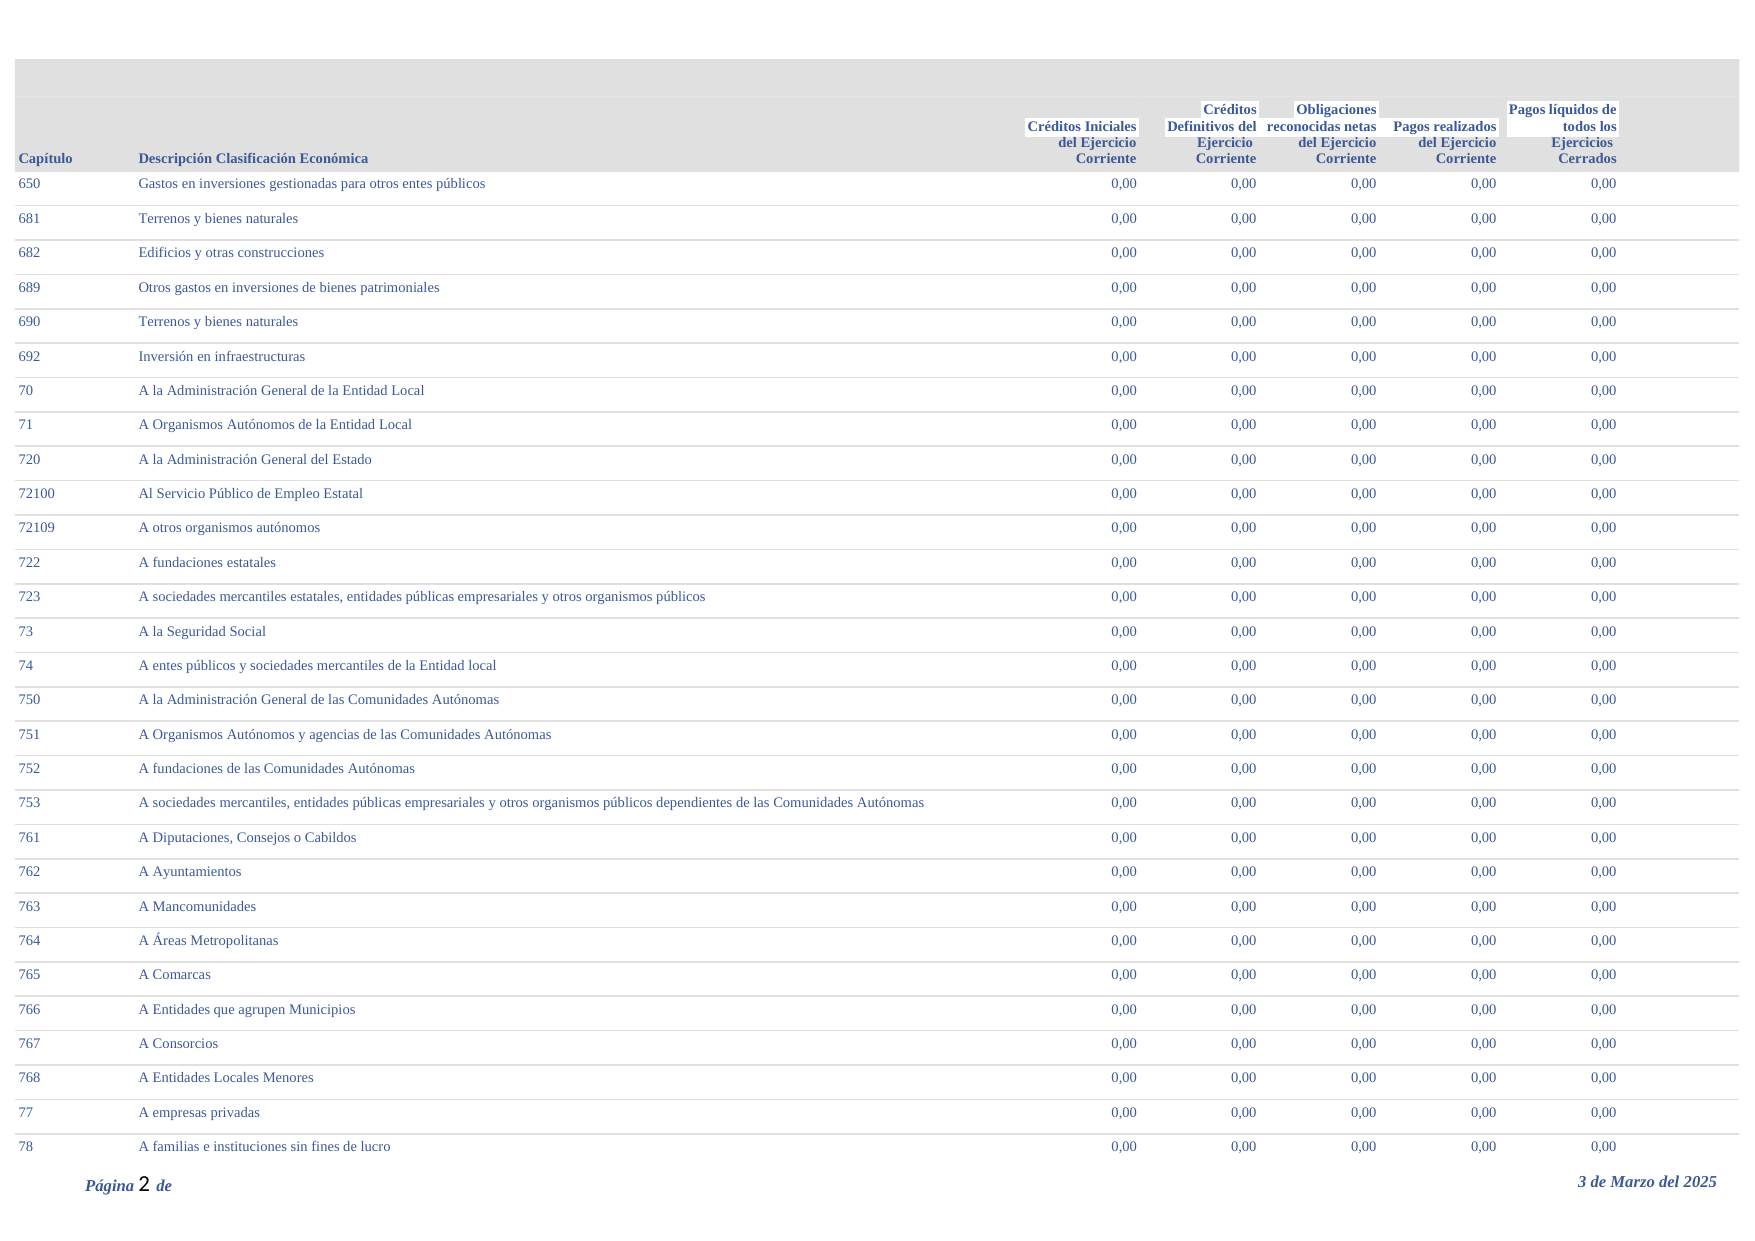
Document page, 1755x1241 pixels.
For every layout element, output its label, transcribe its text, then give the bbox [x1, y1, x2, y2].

table_cell 0,00 [1277, 825, 1397, 858]
table_cell 0,00 [1524, 860, 1739, 892]
table_cell 0,00 [1524, 481, 1739, 514]
table_cell A Comarcas [105, 963, 991, 995]
table_cell 71 [15, 413, 105, 445]
table_cell 0,00 [1277, 963, 1397, 995]
table_cell 0,00 [991, 894, 1166, 927]
table_cell 0,00 [1397, 481, 1524, 514]
table_cell 0,00 [1524, 206, 1739, 239]
table_cell 0,00 [1277, 550, 1397, 583]
table_cell 74 [15, 653, 105, 686]
table_cell 0,00 [1277, 1100, 1397, 1133]
table_cell Terrenos y bienes naturales [105, 310, 991, 342]
table_cell 692 [15, 344, 105, 377]
table_cell 0,00 [1524, 241, 1739, 273]
table_cell 0,00 [1524, 997, 1739, 1030]
table_cell 0,00 [991, 481, 1166, 514]
table_cell 0,00 [1166, 481, 1277, 514]
table_cell 0,00 [1397, 447, 1524, 480]
table_cell 0,00 [991, 413, 1166, 445]
table_cell 0,00 [1397, 275, 1524, 308]
table_cell 0,00 [1397, 1135, 1524, 1163]
table_cell 0,00 [1166, 688, 1277, 720]
table_cell Inversión en infraestructuras [105, 344, 991, 377]
table_cell 0,00 [1397, 206, 1524, 239]
table_cell 0,00 [991, 963, 1166, 995]
table_cell A la Administración General de las Comunidades Autónomas [105, 688, 991, 720]
table_cell A familias e instituciones sin fines de lucro [105, 1135, 991, 1163]
table_cell 0,00 [1397, 791, 1524, 823]
table_cell 0,00 [991, 172, 1166, 205]
table_cell 0,00 [991, 585, 1166, 617]
table_cell 723 [15, 585, 105, 617]
table_cell 0,00 [1397, 241, 1524, 273]
table_cell 0,00 [991, 1100, 1166, 1133]
table_cell 0,00 [1397, 722, 1524, 755]
table_cell A Áreas Metropolitanas [105, 928, 991, 961]
table_cell 768 [15, 1066, 105, 1098]
table_cell 0,00 [991, 516, 1166, 548]
table_cell 0,00 [1166, 722, 1277, 755]
table_cell 0,00 [1524, 619, 1739, 652]
table_cell 0,00 [1277, 275, 1397, 308]
table_cell A la Administración General del Estado [105, 447, 991, 480]
table_cell 0,00 [1166, 413, 1277, 445]
table_cell 0,00 [991, 756, 1166, 789]
table_cell A la Seguridad Social [105, 619, 991, 652]
table_cell 682 [15, 241, 105, 273]
table_cell 73 [15, 619, 105, 652]
table_cell 0,00 [991, 722, 1166, 755]
table_cell 751 [15, 722, 105, 755]
table_cell A Entidades que agrupen Municipios [105, 997, 991, 1030]
table_cell 0,00 [1277, 241, 1397, 273]
table_cell 0,00 [1397, 1100, 1524, 1133]
table_cell A entes públicos y sociedades mercantiles de la Entidad local [105, 653, 991, 686]
table_cell 0,00 [991, 241, 1166, 273]
table_cell 0,00 [1397, 928, 1524, 961]
table_cell 0,00 [1277, 585, 1397, 617]
table_cell 0,00 [1524, 928, 1739, 961]
table_cell 0,00 [1277, 619, 1397, 652]
table_cell A Organismos Autónomos y agencias de las Comunidades Autónomas [105, 722, 991, 755]
table_cell 0,00 [1397, 516, 1524, 548]
table_cell 0,00 [991, 447, 1166, 480]
table_cell 0,00 [1166, 756, 1277, 789]
table_cell 0,00 [1277, 344, 1397, 377]
table_cell A Mancomunidades [105, 894, 991, 927]
table_cell 0,00 [1166, 791, 1277, 823]
table_cell 0,00 [1166, 1135, 1277, 1163]
table_cell 70 [15, 378, 105, 411]
table_cell 0,00 [1166, 206, 1277, 239]
table_cell 0,00 [1397, 172, 1524, 205]
table_cell 0,00 [1166, 928, 1277, 961]
table_cell 0,00 [991, 1135, 1166, 1163]
table_cell 0,00 [1166, 585, 1277, 617]
table_cell 0,00 [1397, 413, 1524, 445]
table_cell 0,00 [1397, 1066, 1524, 1098]
table_cell A Consorcios [105, 1031, 991, 1064]
table_cell 0,00 [1277, 722, 1397, 755]
table_cell 722 [15, 550, 105, 583]
table_cell 0,00 [991, 206, 1166, 239]
table_cell 0,00 [1524, 791, 1739, 823]
table_cell 0,00 [1277, 791, 1397, 823]
table_cell 0,00 [1524, 378, 1739, 411]
table_cell 0,00 [1277, 481, 1397, 514]
table_cell 0,00 [1397, 997, 1524, 1030]
table_cell 0,00 [1277, 860, 1397, 892]
table_cell 690 [15, 310, 105, 342]
table_cell 0,00 [1166, 860, 1277, 892]
table_cell 766 [15, 997, 105, 1030]
table_cell 0,00 [1524, 756, 1739, 789]
table_cell 752 [15, 756, 105, 789]
table_cell 0,00 [1524, 1100, 1739, 1133]
table_cell 0,00 [1166, 344, 1277, 377]
table_cell 0,00 [1397, 860, 1524, 892]
table_cell 0,00 [1397, 653, 1524, 686]
table_cell 761 [15, 825, 105, 858]
table_cell Edificios y otras construcciones [105, 241, 991, 273]
table_cell 0,00 [1524, 963, 1739, 995]
table_cell 650 [15, 172, 105, 205]
table_cell A la Administración General de la Entidad Local [105, 378, 991, 411]
table_cell 0,00 [1524, 894, 1739, 927]
table_cell 0,00 [1277, 688, 1397, 720]
table_cell 0,00 [1397, 619, 1524, 652]
table_cell 0,00 [1524, 413, 1739, 445]
table_cell A empresas privadas [105, 1100, 991, 1133]
table_cell A sociedades mercantiles, entidades públicas empresariales y otros organismos públicos dependientes de las Comunidades Autónomas [105, 791, 991, 823]
table_cell 0,00 [1166, 825, 1277, 858]
table_cell 0,00 [1166, 619, 1277, 652]
table_cell 0,00 [1397, 344, 1524, 377]
table_cell 0,00 [991, 997, 1166, 1030]
table_cell 689 [15, 275, 105, 308]
table_cell 0,00 [1277, 1031, 1397, 1064]
table_cell A Ayuntamientos [105, 860, 991, 892]
table_cell 0,00 [991, 344, 1166, 377]
table_cell 720 [15, 447, 105, 480]
table_cell A Diputaciones, Consejos o Cabildos [105, 825, 991, 858]
table_cell 0,00 [1397, 378, 1524, 411]
table_cell 0,00 [991, 653, 1166, 686]
table_cell 0,00 [1166, 1066, 1277, 1098]
table_cell 0,00 [1524, 310, 1739, 342]
table_cell 0,00 [1166, 550, 1277, 583]
table_cell 0,00 [1524, 688, 1739, 720]
table_cell 0,00 [1524, 172, 1739, 205]
table_cell 0,00 [991, 1031, 1166, 1064]
table_cell 0,00 [1397, 550, 1524, 583]
table_cell 0,00 [991, 791, 1166, 823]
table_cell 0,00 [1397, 688, 1524, 720]
table_cell 0,00 [1397, 585, 1524, 617]
table_cell 0,00 [1397, 963, 1524, 995]
table_cell 0,00 [1166, 310, 1277, 342]
table_cell A fundaciones estatales [105, 550, 991, 583]
table_cell 0,00 [991, 378, 1166, 411]
table_cell 0,00 [1166, 447, 1277, 480]
table_cell Gastos en inversiones gestionadas para otros entes públicos [105, 172, 991, 205]
table_cell 0,00 [1166, 378, 1277, 411]
table_cell Al Servicio Público de Empleo Estatal [105, 481, 991, 514]
table_cell 753 [15, 791, 105, 823]
table_cell 0,00 [1277, 1135, 1397, 1163]
table_cell 681 [15, 206, 105, 239]
table_cell 0,00 [991, 928, 1166, 961]
table_cell 0,00 [1277, 928, 1397, 961]
table_cell 0,00 [991, 550, 1166, 583]
table_cell 0,00 [1397, 310, 1524, 342]
table_cell 0,00 [991, 825, 1166, 858]
table_cell 763 [15, 894, 105, 927]
table_cell 0,00 [991, 275, 1166, 308]
table_cell 0,00 [1524, 653, 1739, 686]
table_cell 0,00 [1277, 516, 1397, 548]
table_cell 0,00 [1524, 1135, 1739, 1163]
table_cell 0,00 [1524, 1066, 1739, 1098]
table_cell 0,00 [1397, 894, 1524, 927]
table_cell 0,00 [991, 310, 1166, 342]
table_cell 0,00 [1166, 1100, 1277, 1133]
table_cell 0,00 [1166, 241, 1277, 273]
table_cell 0,00 [991, 860, 1166, 892]
table_cell 0,00 [1524, 1031, 1739, 1064]
table_cell 0,00 [1397, 825, 1524, 858]
table_cell 0,00 [1397, 756, 1524, 789]
table_cell A Organismos Autónomos de la Entidad Local [105, 413, 991, 445]
table_cell 0,00 [1524, 344, 1739, 377]
table_cell 0,00 [991, 1066, 1166, 1098]
table_cell 0,00 [1277, 172, 1397, 205]
table_cell 0,00 [1524, 585, 1739, 617]
table_cell 0,00 [1166, 1031, 1277, 1064]
table_cell 0,00 [1277, 413, 1397, 445]
table_cell Otros gastos en inversiones de bienes patrimoniales [105, 275, 991, 308]
table_cell 0,00 [1166, 963, 1277, 995]
table_cell A Entidades Locales Menores [105, 1066, 991, 1098]
table_cell 0,00 [1524, 722, 1739, 755]
table_cell 0,00 [1166, 997, 1277, 1030]
table_cell A sociedades mercantiles estatales, entidades públicas empresariales y otros organismos públicos [105, 585, 991, 617]
table_cell 72109 [15, 516, 105, 548]
table_cell 0,00 [1524, 550, 1739, 583]
table_cell 0,00 [1277, 378, 1397, 411]
table_cell 0,00 [1524, 275, 1739, 308]
table_cell 0,00 [991, 619, 1166, 652]
table_cell 762 [15, 860, 105, 892]
table_cell 0,00 [991, 688, 1166, 720]
table_cell 0,00 [1166, 275, 1277, 308]
table_cell 0,00 [1277, 894, 1397, 927]
table_cell 0,00 [1277, 310, 1397, 342]
table_cell 750 [15, 688, 105, 720]
table_cell 0,00 [1524, 447, 1739, 480]
table_cell 0,00 [1397, 1031, 1524, 1064]
table_cell 765 [15, 963, 105, 995]
table_cell 0,00 [1277, 653, 1397, 686]
table_cell A fundaciones de las Comunidades Autónomas [105, 756, 991, 789]
table_cell 0,00 [1166, 172, 1277, 205]
table_cell 0,00 [1524, 825, 1739, 858]
table_cell 0,00 [1166, 894, 1277, 927]
table_cell 0,00 [1524, 516, 1739, 548]
table_cell 78 [15, 1135, 105, 1163]
table_cell 0,00 [1277, 447, 1397, 480]
table_cell 0,00 [1277, 1066, 1397, 1098]
table_cell 77 [15, 1100, 105, 1133]
table_cell 0,00 [1277, 756, 1397, 789]
table_cell 0,00 [1277, 997, 1397, 1030]
table_cell 0,00 [1277, 206, 1397, 239]
table_cell 0,00 [1166, 516, 1277, 548]
table_cell 0,00 [1166, 653, 1277, 686]
table_cell 764 [15, 928, 105, 961]
table_cell 72100 [15, 481, 105, 514]
table_cell 767 [15, 1031, 105, 1064]
table_cell A otros organismos autónomos [105, 516, 991, 548]
table_cell Terrenos y bienes naturales [105, 206, 991, 239]
